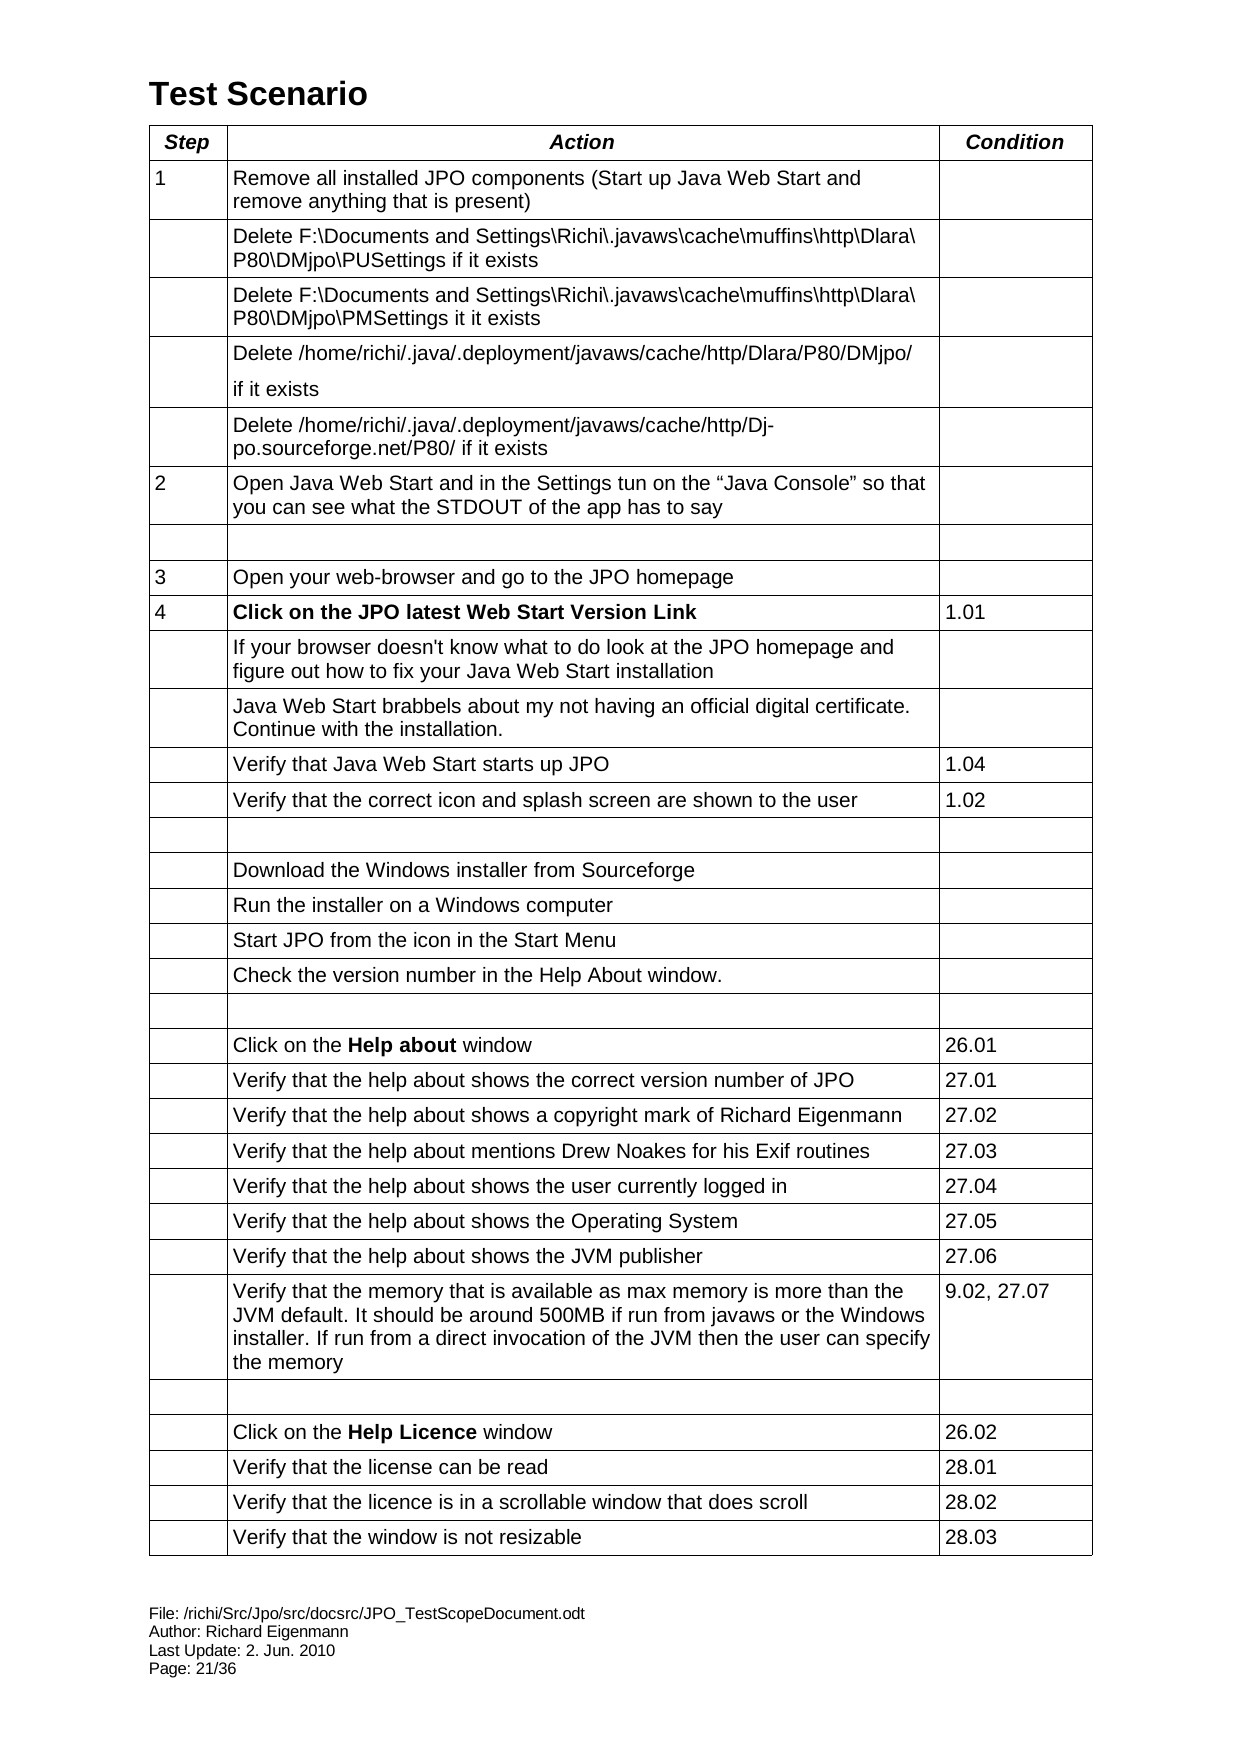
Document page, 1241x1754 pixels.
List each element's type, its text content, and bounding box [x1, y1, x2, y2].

table_cell If your browser doesn't know what to do look at the JPO homepage and figure out how to fix your Java Web Start installation [228, 631, 939, 688]
table_cell Check the version number in the Help About window. [228, 959, 939, 993]
table_cell 27.06 [940, 1240, 1092, 1274]
table_cell [150, 818, 227, 852]
table_cell [940, 467, 1092, 524]
table_cell 27.05 [940, 1204, 1092, 1239]
table_cell Verify that the help about shows the user currently logged in [228, 1169, 939, 1203]
table_cell Verify that the memory that is available as max memory is more than the JVM default. It should be around 500MB if run from javaws or the Windows installer. If run from a direct invocation of the JVM then the user can specify the memory [228, 1275, 939, 1379]
table_header Condition [940, 126, 1092, 160]
table_cell Click on the JPO latest Web Start Version Link [228, 596, 939, 630]
table_cell [150, 1451, 227, 1485]
table_cell Run the installer on a Windows computer [228, 889, 939, 923]
table_cell Verify that the help about mentions Drew Noakes for his Exif routines [228, 1134, 939, 1168]
table_cell [940, 161, 1092, 219]
table_cell [228, 525, 939, 560]
table_cell Delete /home/richi/.java/.deployment/javaws/cache/http/Dlara/P80/DMjpo/ if it exists [228, 337, 939, 407]
table_cell Verify that the help about shows a copyright mark of Richard Eigenmann [228, 1099, 939, 1133]
table_cell Start JPO from the icon in the Start Menu [228, 924, 939, 958]
table_cell 1.02 [940, 783, 1092, 817]
table_cell 28.01 [940, 1451, 1092, 1485]
table_cell Delete F:\Documents and Settings\Richi\.javaws\cache\muffins\http\Dlara\P80\DMjpo\PUSettings if it exists [228, 220, 939, 277]
table_cell [940, 337, 1092, 407]
table_cell [940, 1380, 1092, 1414]
table_cell 27.02 [940, 1099, 1092, 1133]
table_cell [150, 408, 227, 466]
table_cell Verify that the help about shows the JVM publisher [228, 1240, 939, 1274]
table_cell 2 [150, 467, 227, 524]
table_cell [150, 1064, 227, 1098]
table_cell Open your web-browser and go to the JPO homepage [228, 561, 939, 595]
table_cell Verify that the help about shows the correct version number of JPO [228, 1064, 939, 1098]
table_cell [150, 1415, 227, 1450]
table_cell [150, 689, 227, 747]
table_header Action [228, 126, 939, 160]
table_cell Verify that the help about shows the Operating System [228, 1204, 939, 1239]
table_cell [150, 959, 227, 993]
table_cell [940, 853, 1092, 888]
table_cell Delete F:\Documents and Settings\Richi\.javaws\cache\muffins\http\Dlara\P80\DMjpo\PMSettings it it exists [228, 278, 939, 336]
table_cell [150, 1521, 227, 1555]
table_cell Download the Windows installer from Sourceforge [228, 853, 939, 888]
table_cell [150, 853, 227, 888]
table_cell [940, 689, 1092, 747]
table_cell 1.01 [940, 596, 1092, 630]
table_cell [940, 631, 1092, 688]
table_cell [150, 1486, 227, 1520]
table_cell 26.01 [940, 1029, 1092, 1063]
table_cell 9.02, 27.07 [940, 1275, 1092, 1379]
table_cell [150, 220, 227, 277]
table_cell [940, 220, 1092, 277]
table_cell [150, 889, 227, 923]
table_cell [940, 408, 1092, 466]
table_cell 27.01 [940, 1064, 1092, 1098]
table_cell Verify that the license can be read [228, 1451, 939, 1485]
table_cell [150, 994, 227, 1028]
table_cell 3 [150, 561, 227, 595]
table_cell Verify that the licence is in a scrollable window that does scroll [228, 1486, 939, 1520]
table_cell [150, 337, 227, 407]
table_cell [150, 525, 227, 560]
table_cell Remove all installed JPO components (Start up Java Web Start and remove anything that is present) [228, 161, 939, 219]
table_cell 27.03 [940, 1134, 1092, 1168]
table_cell 28.03 [940, 1521, 1092, 1555]
table_cell [228, 1380, 939, 1414]
table_cell 26.02 [940, 1415, 1092, 1450]
table_cell [940, 889, 1092, 923]
table_cell Open Java Web Start and in the Settings tun on the “Java Console” so that you can see what the STDOUT of the app has to say [228, 467, 939, 524]
table_cell [150, 278, 227, 336]
table_cell Java Web Start brabbels about my not having an official digital certificate. Continue with the installation. [228, 689, 939, 747]
table_cell [150, 924, 227, 958]
table_cell [228, 818, 939, 852]
table_cell [150, 631, 227, 688]
table_cell [150, 1169, 227, 1203]
table_cell Verify that Java Web Start starts up JPO [228, 748, 939, 782]
table_cell [940, 924, 1092, 958]
table_cell [940, 525, 1092, 560]
table_header Step [150, 126, 227, 160]
table_cell Click on the Help Licence window [228, 1415, 939, 1450]
table_cell 28.02 [940, 1486, 1092, 1520]
table_cell Click on the Help about window [228, 1029, 939, 1063]
table_cell [940, 959, 1092, 993]
table_cell [150, 1099, 227, 1133]
table_cell [228, 994, 939, 1028]
table_cell [940, 994, 1092, 1028]
table_cell 1.04 [940, 748, 1092, 782]
table_cell [150, 1204, 227, 1239]
table_cell 1 [150, 161, 227, 219]
table_cell [150, 1240, 227, 1274]
table_cell [150, 783, 227, 817]
table_cell [940, 561, 1092, 595]
table_cell [150, 1029, 227, 1063]
table_cell [150, 1380, 227, 1414]
table_cell [150, 1275, 227, 1379]
table_cell 4 [150, 596, 227, 630]
table_cell [940, 818, 1092, 852]
table_cell [150, 1134, 227, 1168]
table_cell Delete /home/richi/.java/.deployment/javaws/cache/http/Dj-po.sourceforge.net/P80/ if it exists [228, 408, 939, 466]
table_cell [150, 748, 227, 782]
table_cell [940, 278, 1092, 336]
subtitle Test Scenario [148, 75, 1092, 112]
table_cell Verify that the correct icon and splash screen are shown to the user [228, 783, 939, 817]
table_cell 27.04 [940, 1169, 1092, 1203]
table_cell Verify that the window is not resizable [228, 1521, 939, 1555]
